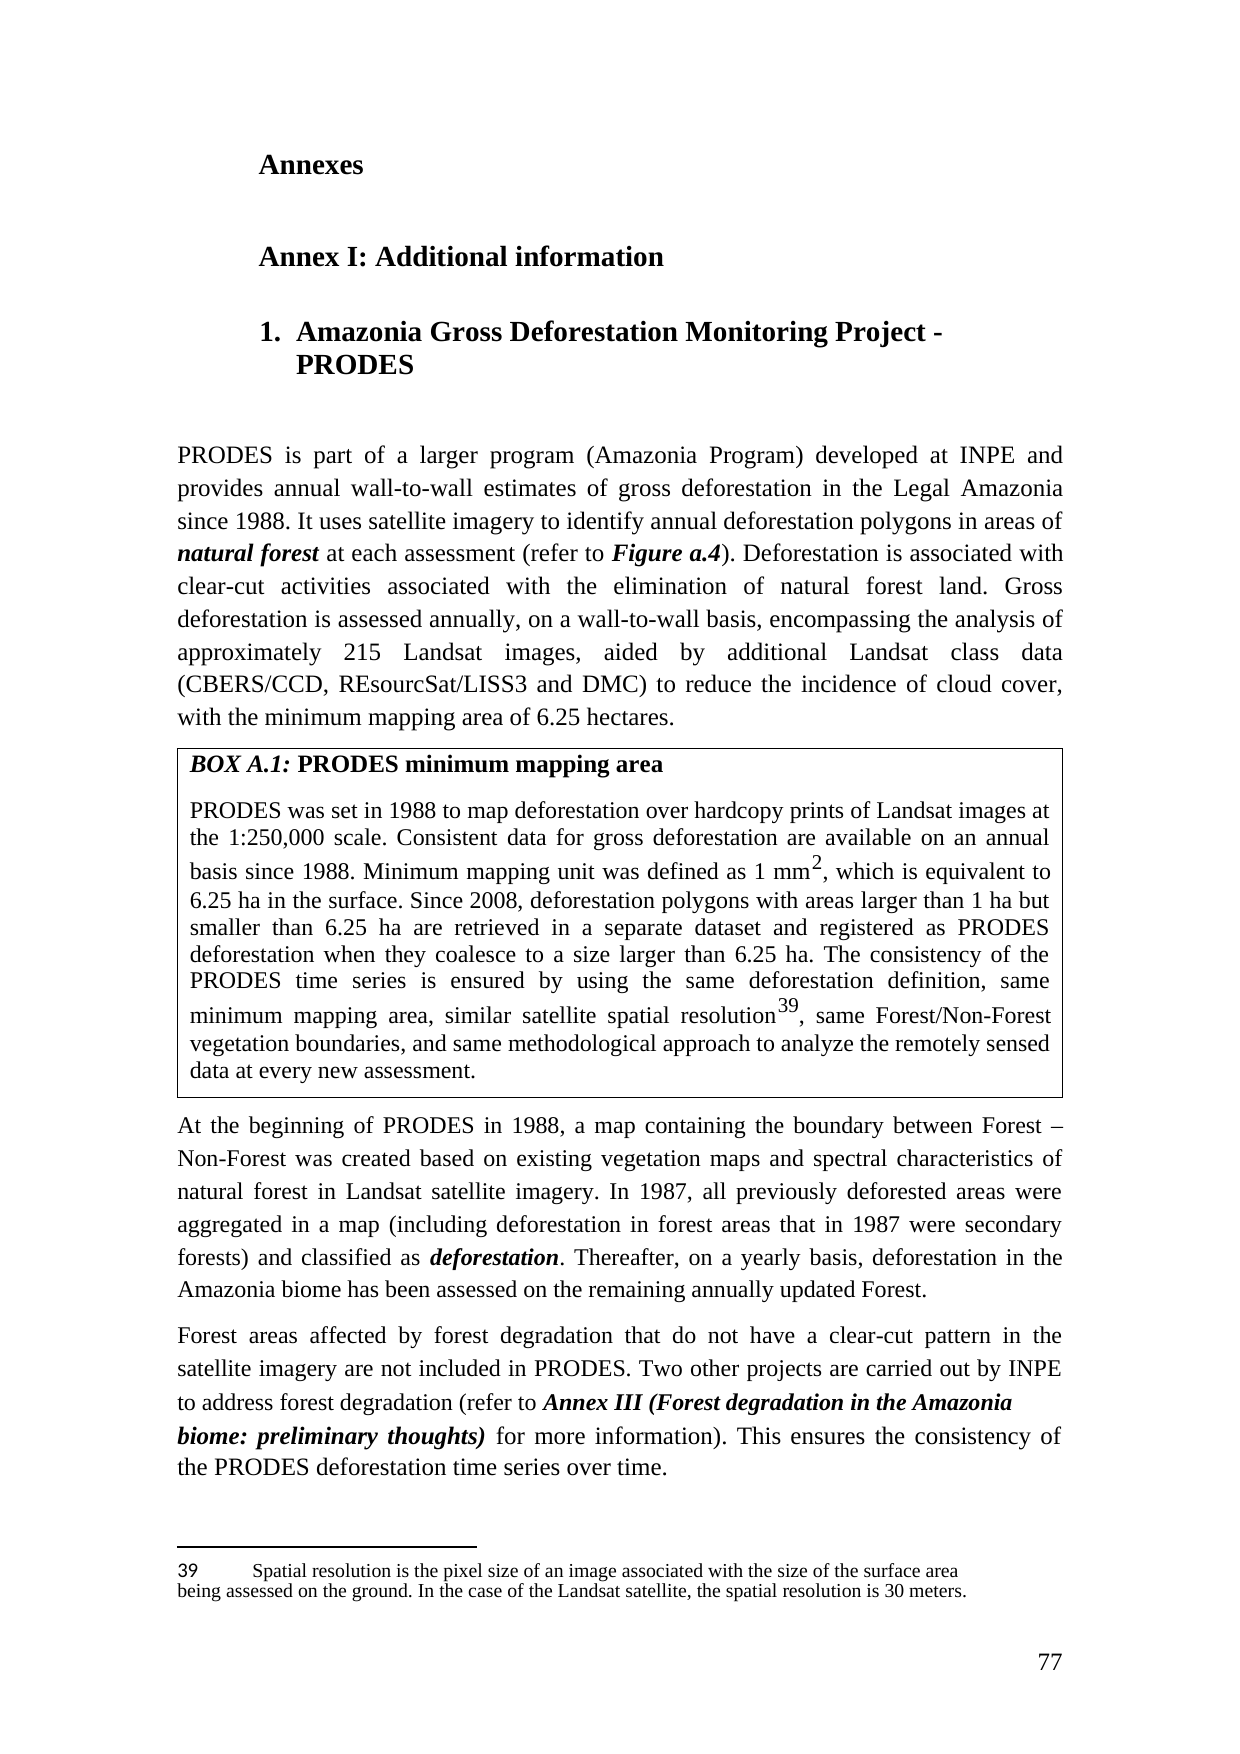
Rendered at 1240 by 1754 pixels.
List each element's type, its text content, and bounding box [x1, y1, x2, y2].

text Annexes [258, 147, 1089, 180]
text 77 [1037, 1647, 1089, 1675]
text Annex I: Additional information [258, 239, 1089, 272]
text biome: preliminary thoughts) for more information). This ensures the consistency of the PRODES deforestation time series over time. [177, 1421, 1062, 1481]
list Amazonia Gross Deforestation Monitoring Project - [259, 314, 1089, 347]
text [1063, 749, 1089, 778]
text Forest areas affected by forest degradation that do not have a clear-cut pattern in the satellite imagery are not included in PRODES. Two other projects are carried out by INPE to address forest degradation (refer to Annex III (Forest degradation in the Amazonia [177, 1321, 1064, 1415]
text PRODES is part of a larger program (Amazonia Program) developed at INPE and provides annual wall-to-wall estimates of gross deforestation in the Legal Amazonia since 1988. It uses satellite imagery to identify annual deforestation polygons in areas of natural forest at each assessment (refer to Figure a.4). Deforestation is associated with clear-cut activities associated with the elimination of natural forest land. Gross deforestation is assessed annually, on a wall-to-wall basis, encompassing the analysis of approximately 215 Landsat images, aided by additional Landsat class data (CBERS/CCD, REsourcSat/LISS3 and DMC) to reduce the incidence of cloud cover, with the minimum mapping area of 6.25 hectares. [177, 440, 1064, 731]
text PRODES [296, 347, 1089, 381]
text At the beginning of PRODES in 1988, a map containing the boundary between Forest – Non-Forest was created based on existing vegetation maps and spectral characteristics of natural forest in Landsat satellite imagery. In 1987, all previously deforested areas were aggregated in a map (including deforestation in forest areas that in 1987 were secondary forests) and classified as deforestation. Thereafter, on a yearly basis, deforestation in the Amazonia biome has been assessed on the remaining annually updated Forest. [177, 1111, 1064, 1303]
list Spatial resolution is the pixel size of an image associated with the size of the surface area being assessed on the ground. In the case of the Landsat satellite, the spatial resolution is 30 meters. [177, 1559, 989, 1602]
text BOX A.1: PRODES minimum mapping area [189, 749, 1062, 778]
text PRODES was set in 1988 to map deforestation over hardcopy prints of Landsat images at the 1:250,000 scale. Consistent data for gross deforestation are available on an annual basis since 1988. Minimum mapping unit was defined as 1 mm2, which is equivalent to 6.25 ha in the surface. Since 2008, deforestation polygons with areas larger than 1 ha but smaller than 6.25 ha are retrieved in a separate dataset and registered as PRODES deforestation when they coalesce to a size larger than 6.25 ha. The consistency of the PRODES time series is ensured by using the same deforestation definition, same minimum mapping area, similar satellite spatial resolution39, same Forest/Non-Forest vegetation boundaries, and same methodological approach to analyze the remotely sensed data at every new assessment. [189, 797, 1051, 1084]
